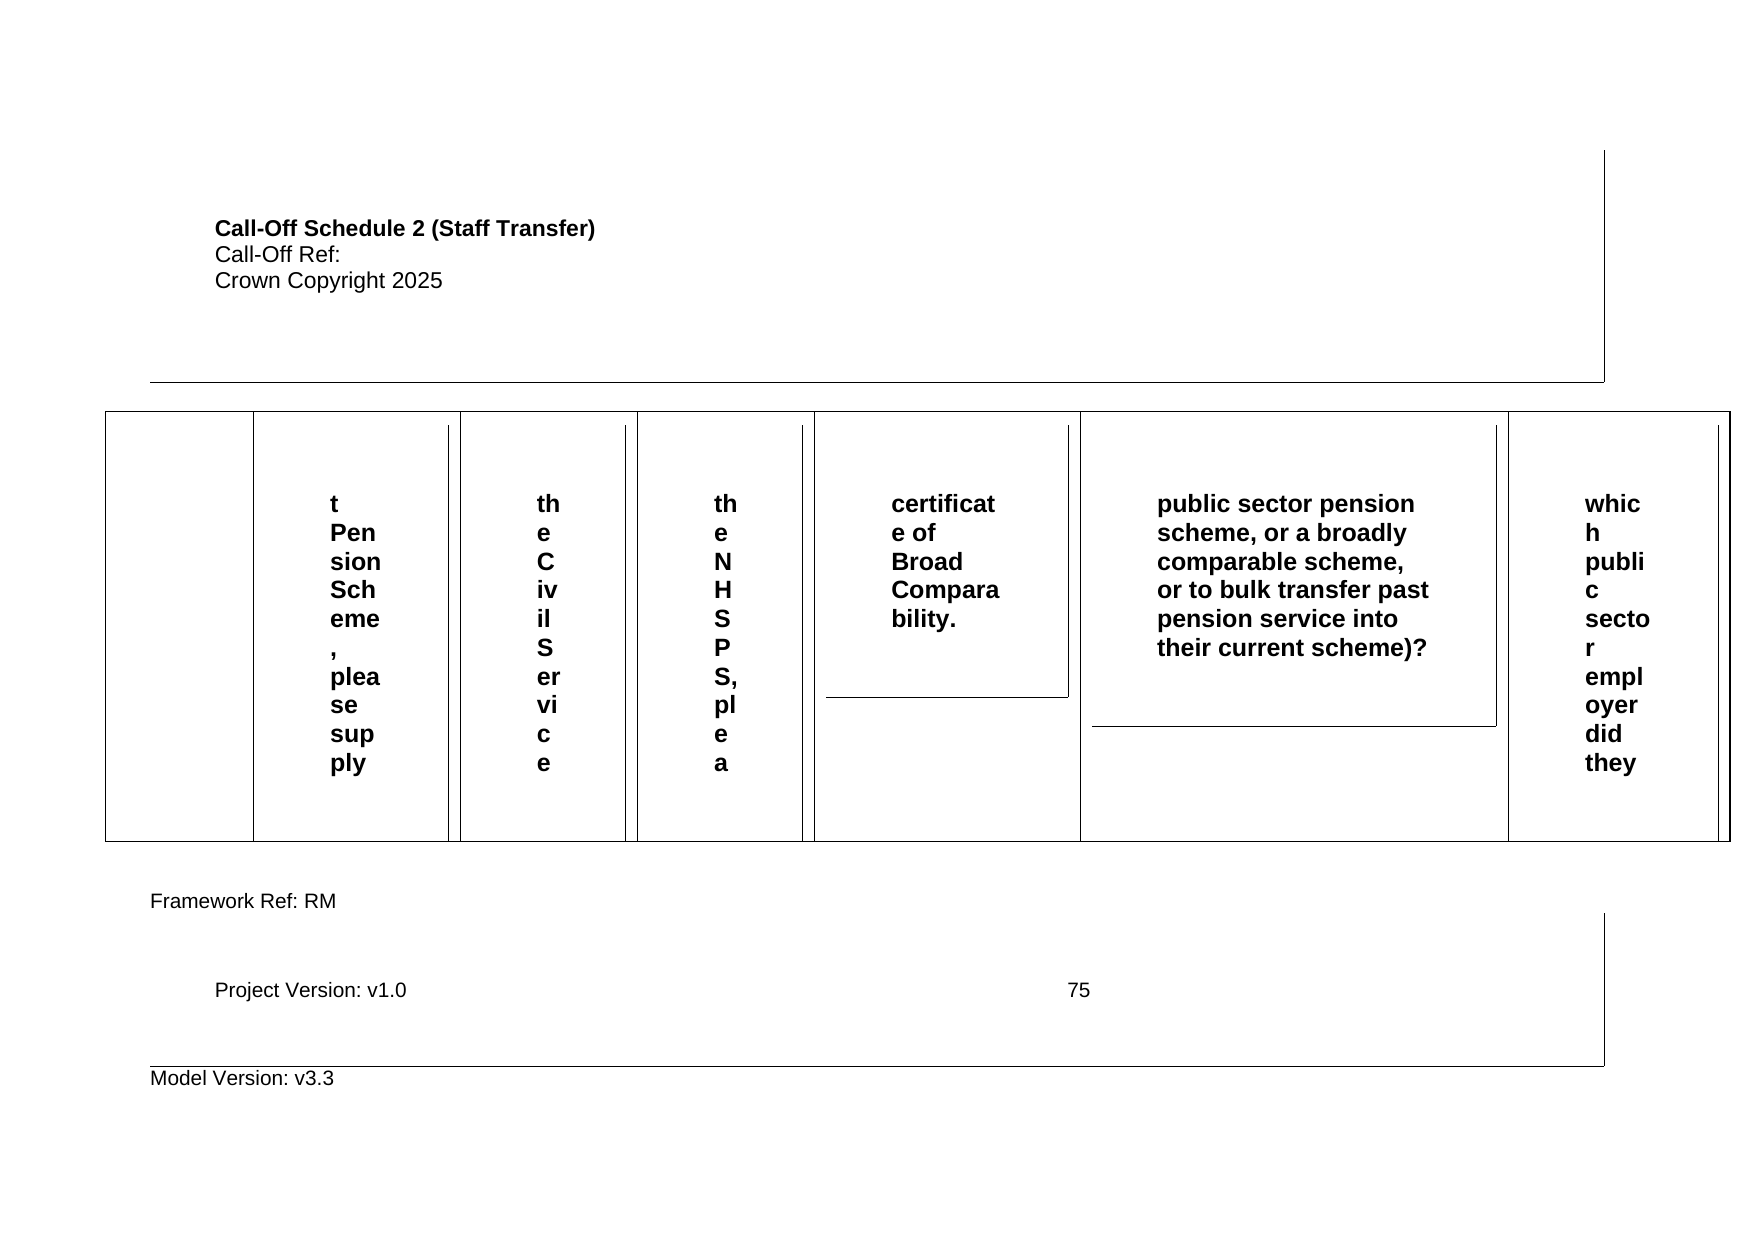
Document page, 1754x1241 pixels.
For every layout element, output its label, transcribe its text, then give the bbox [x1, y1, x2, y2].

table_cell the Civil Service [461, 412, 637, 841]
table_cell public sector pension scheme, or a broadly comparable scheme, or to bulk transfer past pension service into their current scheme)? [1081, 412, 1508, 841]
table_cell certificate of Broad Comparability. [815, 412, 1080, 841]
table_cell t Pension Scheme, please supply [254, 412, 460, 841]
table_cell the NHSPS, plea [638, 412, 814, 841]
table_cell [106, 412, 253, 841]
table_cell which public sector employer did they [1509, 412, 1729, 841]
